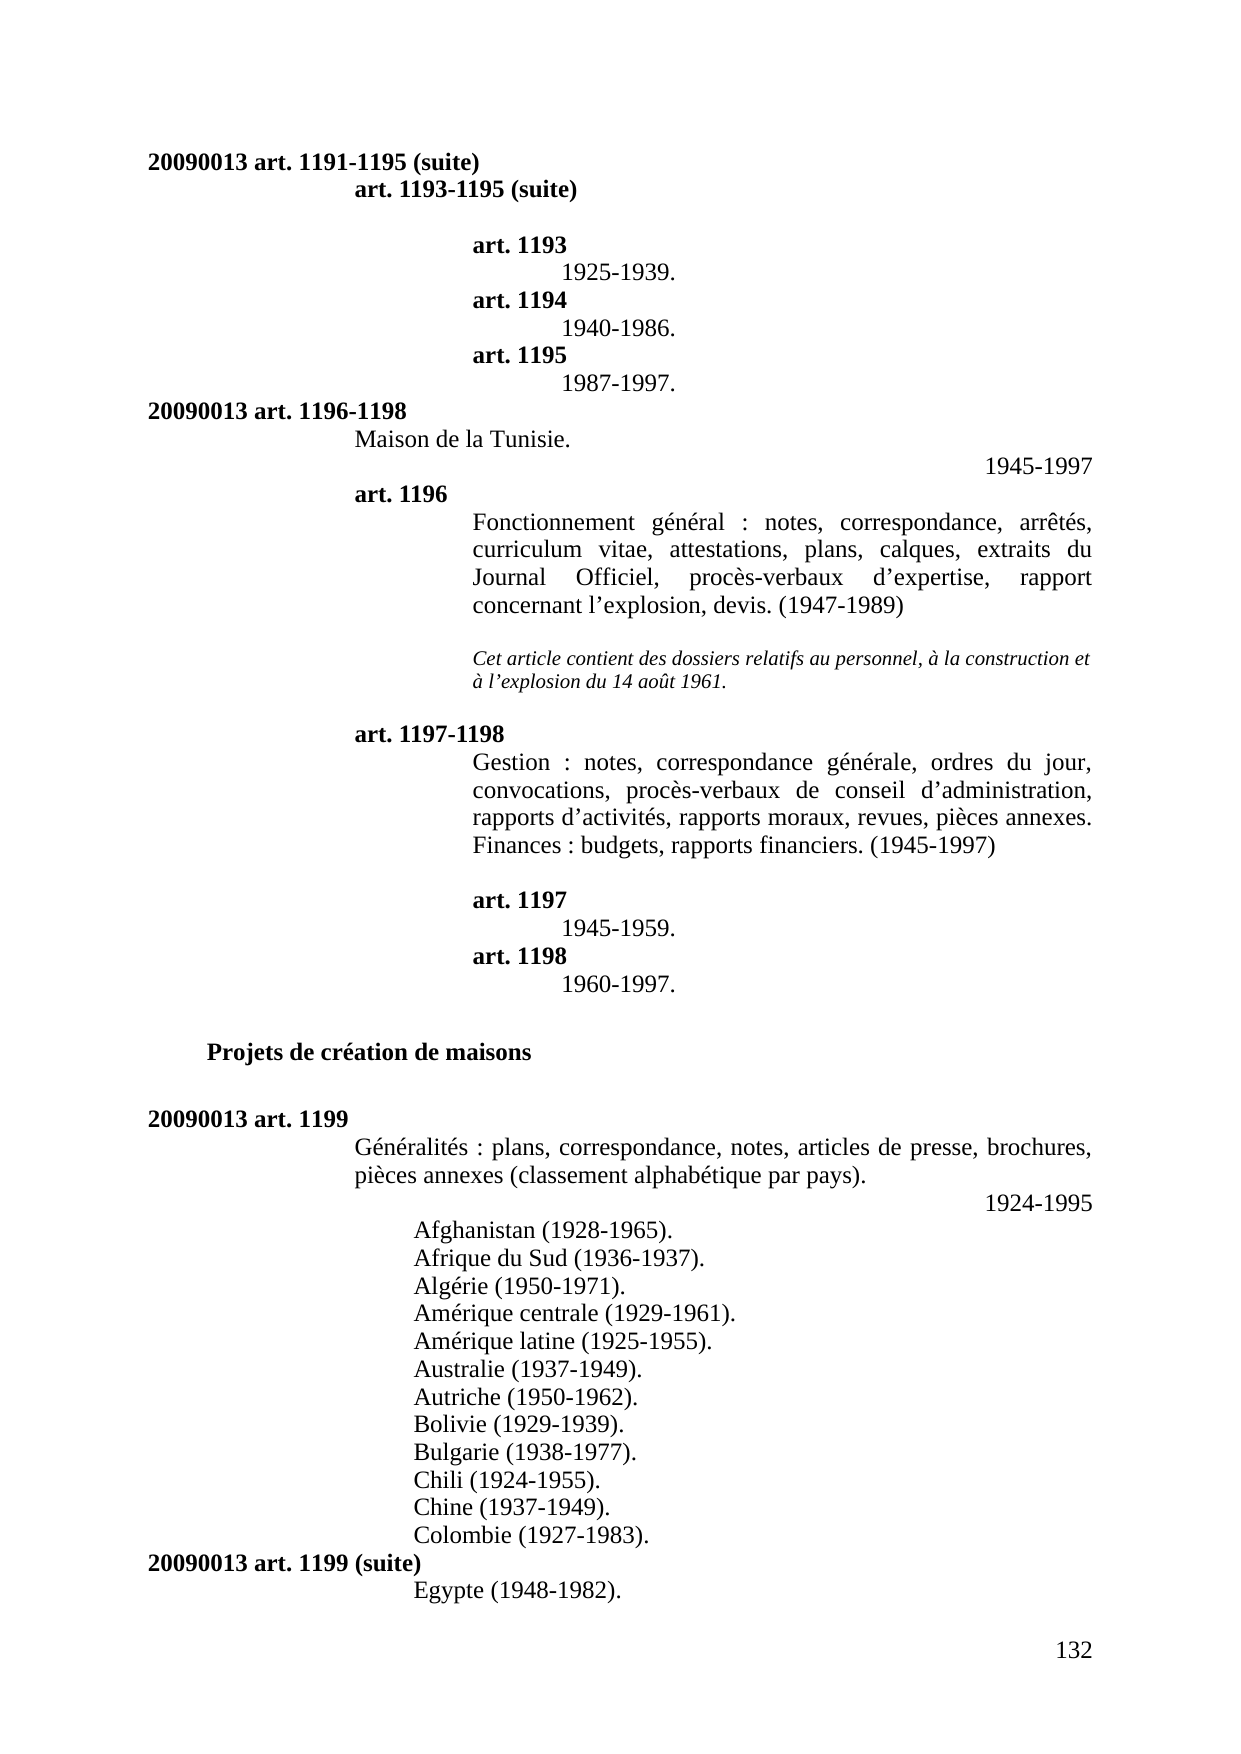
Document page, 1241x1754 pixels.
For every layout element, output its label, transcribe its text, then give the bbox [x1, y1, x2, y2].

text Chili (1924-1955). [413, 1466, 1093, 1493]
text 1940-1986. [561, 314, 1093, 342]
text Amérique latine (1925-1955). [413, 1327, 1093, 1355]
text Australie (1937-1949). [413, 1355, 1093, 1383]
text Amérique centrale (1929-1961). [413, 1299, 1093, 1327]
text Afghanistan (1928-1965). [413, 1216, 1093, 1244]
text Gestion : notes, correspondance générale, ordres du jour, convocations, procès-verbaux de conseil d’administration, rapports d’activités, rapports moraux, revues, pièces annexes. Finances : budgets, rapports financiers. (1945-1997) [472, 748, 1093, 859]
text 1960-1997. [561, 970, 1093, 997]
text 1945-1959. [561, 914, 1093, 942]
text Fonctionnement général : notes, correspondance, arrêtés, curriculum vitae, attestations, plans, calques, extraits du Journal Officiel, procès-verbaux d’expertise, rapport concernant l’explosion, devis. (1947-1989) [472, 508, 1093, 619]
text Chine (1937-1949). [413, 1493, 1093, 1521]
text Autriche (1950-1962). [413, 1383, 1093, 1410]
text Bulgarie (1938-1977). [413, 1438, 1093, 1466]
text art. 1197-1198 [354, 720, 1093, 748]
text 20090013 art. 1199 (suite) [148, 1549, 1093, 1577]
text art. 1196 [354, 480, 1093, 508]
text Algérie (1950-1971). [413, 1272, 1093, 1299]
text Egypte (1948-1982). [413, 1577, 1093, 1604]
text Cet article contient des dossiers relatifs au personnel, à la construction et à l’explosion du 14 août 1961. [472, 646, 1093, 693]
text 20090013 art. 1199 [148, 1106, 1093, 1133]
text 1945-1997 [148, 452, 1093, 480]
text 1925-1939. [561, 258, 1093, 286]
text art. 1193-1195 (suite) [354, 175, 1093, 203]
text art. 1198 [472, 942, 1093, 970]
text 1924-1995 [148, 1189, 1093, 1216]
text 20090013 art. 1191-1195 (suite) [148, 148, 1093, 175]
text Projets de création de maisons [148, 1038, 1093, 1065]
text Généralités : plans, correspondance, notes, articles de presse, brochures, pièces annexes (classement alphabétique par pays). [354, 1133, 1093, 1189]
text Maison de la Tunisie. [354, 425, 1093, 452]
text Afrique du Sud (1936-1937). [413, 1244, 1093, 1272]
text art. 1193 [472, 231, 1093, 258]
text 1987-1997. [561, 369, 1093, 397]
text 20090013 art. 1196-1198 [148, 397, 1093, 425]
text art. 1194 [472, 286, 1093, 314]
text Bolivie (1929-1939). [413, 1410, 1093, 1438]
text art. 1195 [472, 342, 1093, 369]
text Colombie (1927-1983). [413, 1521, 1093, 1549]
text art. 1197 [472, 887, 1093, 914]
